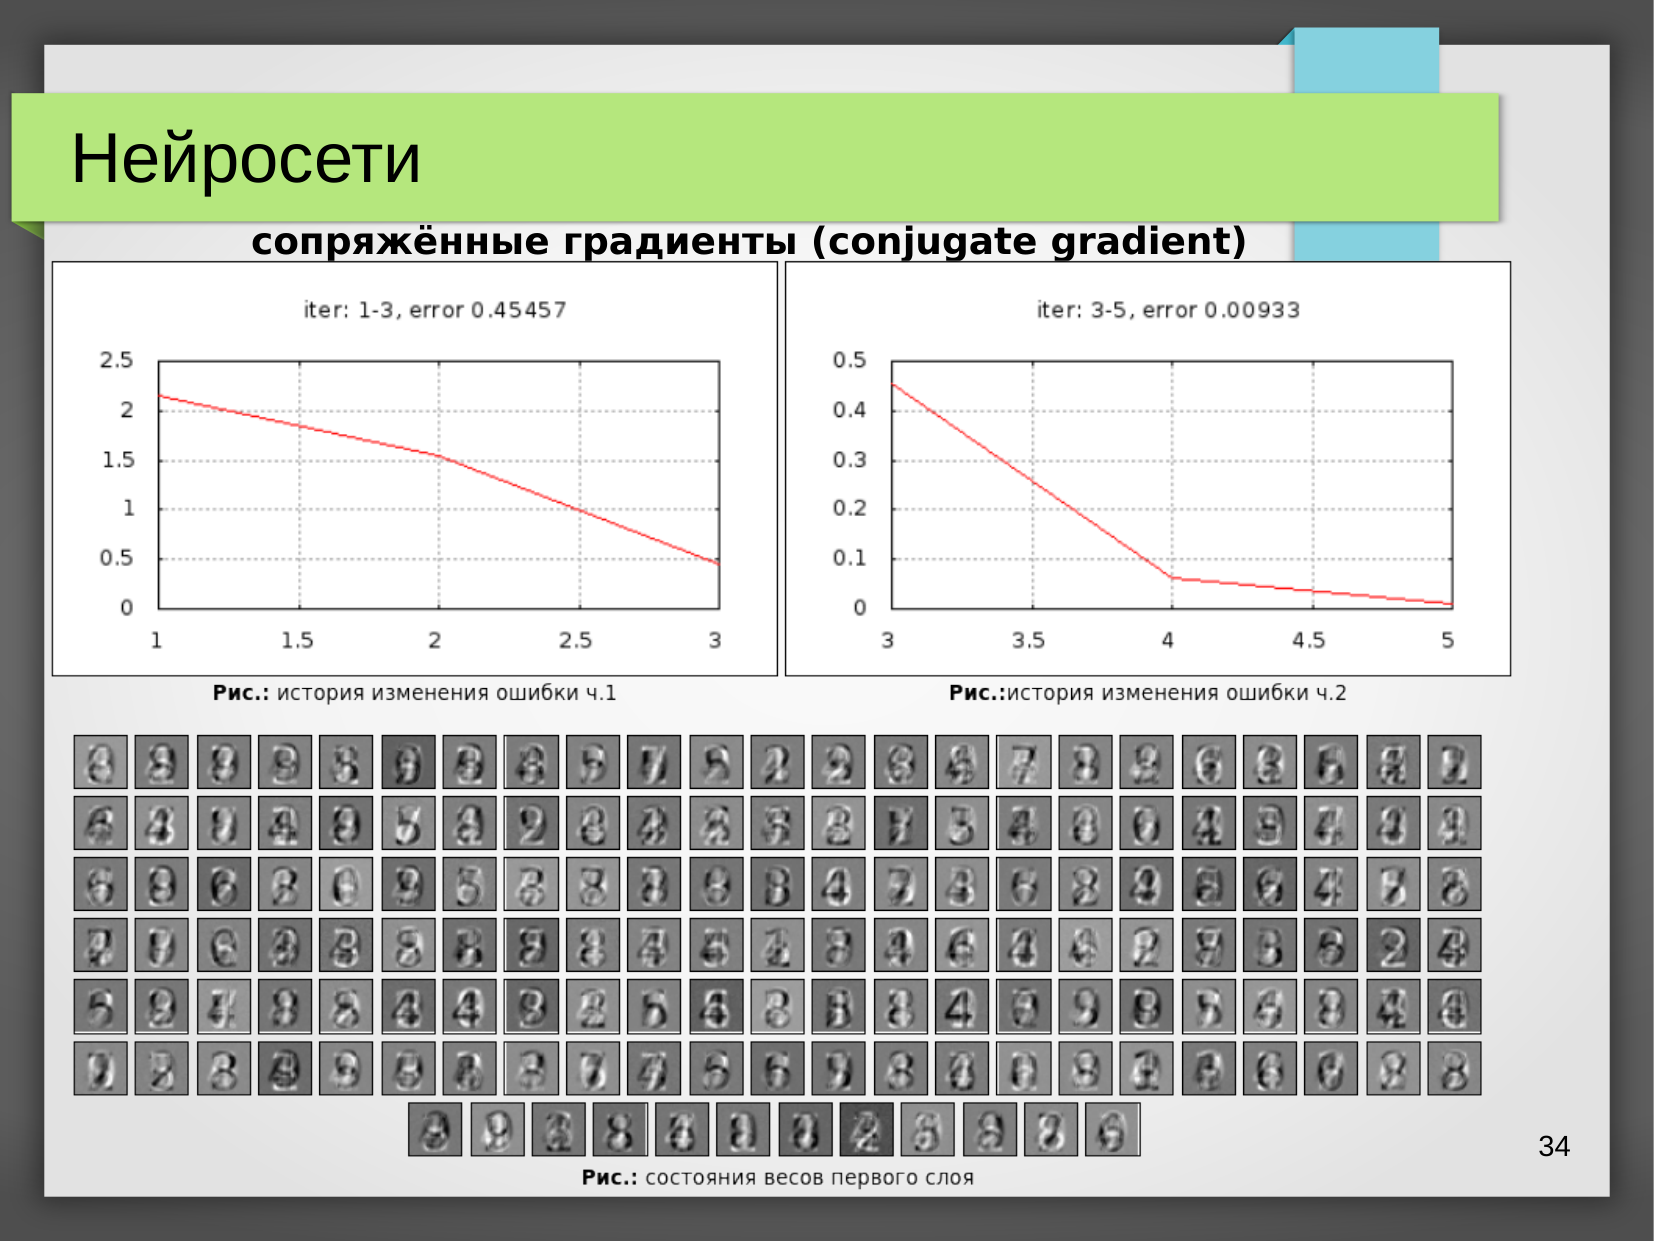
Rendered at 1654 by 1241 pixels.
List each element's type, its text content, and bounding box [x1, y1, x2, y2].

picture [0, 0, 1654, 1241]
text_box сопряжённые градиенты (conjugate gradient) [236, 212, 1264, 258]
title Нейросети [70, 118, 1205, 199]
